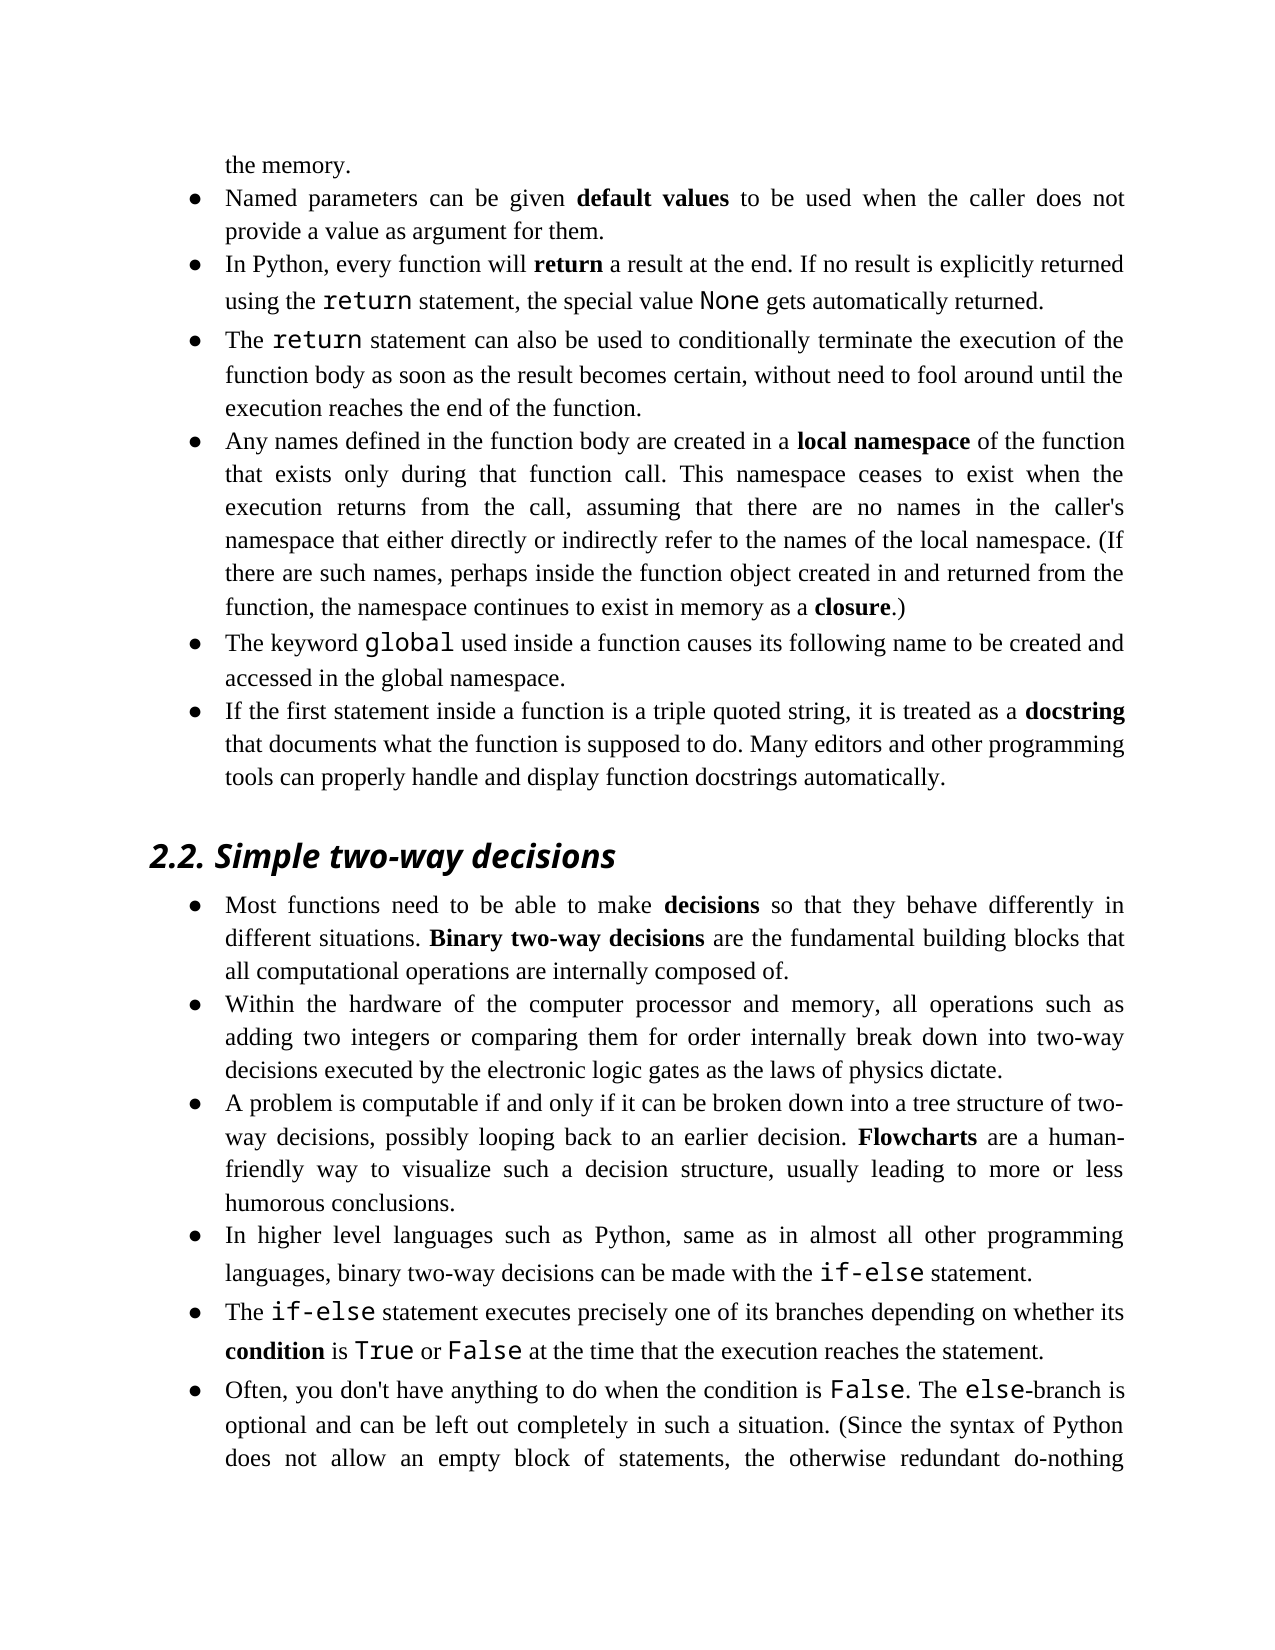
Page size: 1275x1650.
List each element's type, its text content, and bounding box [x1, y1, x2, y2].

list Any names defined in the function body are created in a local namespace of the function that exists only during that function call. This namespace ceases to exist when the execution returns from the call, assuming that there are no names in the caller's namespace that either directly or indirectly refer to the names of the local namespace. (If there are such names, perhaps inside the function object created in and returned from the function, the namespace continues to exist in memory as a closure.) [187, 426, 1125, 620]
list Within the hardware of the computer processor and memory, all operations such as adding two integers or comparing them for order internally break down into two-way decisions executed by the electronic logic gates as the laws of physics dictate. [187, 989, 1125, 1084]
list Most functions need to be able to make decisions so that they behave differently in different situations. Binary two-way decisions are the fundamental building blocks that all computational operations are internally composed of. [187, 890, 1125, 985]
list Often, you don't have anything to do when the condition is False. The else-branch is optional and can be left out completely in such a situation. (Since the syntax of Python does not allow an empty block of statements, the otherwise redundant do-nothing [187, 1372, 1125, 1472]
list the memory. [187, 150, 1125, 179]
list The return statement can also be used to conditionally terminate the execution of the function body as soon as the result becomes certain, without need to fool around until the execution reaches the end of the function. [187, 322, 1125, 422]
list A problem is computable if and only if it can be broken down into a tree structure of two-way decisions, possibly looping back to an earlier decision. Flowcharts are a human-friendly way to visualize such a decision structure, usually leading to more or less humorous conclusions. [187, 1088, 1125, 1216]
list The if-else statement executes precisely one of its branches depending on whether its condition is True or False at the time that the execution reaches the statement. [187, 1294, 1125, 1367]
subtitle 2.2. Simple two-way decisions [150, 832, 1125, 878]
list The keyword global used inside a function causes its following name to be created and accessed in the global namespace. [187, 624, 1125, 692]
list In higher level languages such as Python, same as in almost all other programming languages, binary two-way decisions can be made with the if-else statement. [187, 1221, 1125, 1288]
list In Python, every function will return a result at the end. If no result is explicitly returned using the return statement, the special value None gets automatically returned. [187, 249, 1125, 317]
list If the first statement inside a function is a triple quoted string, it is treated as a docstring that documents what the function is supposed to do. Many editors and other programming tools can properly handle and display function docstrings automatically. [187, 696, 1125, 791]
list Named parameters can be given default values to be used when the caller does not provide a value as argument for them. [187, 183, 1125, 245]
